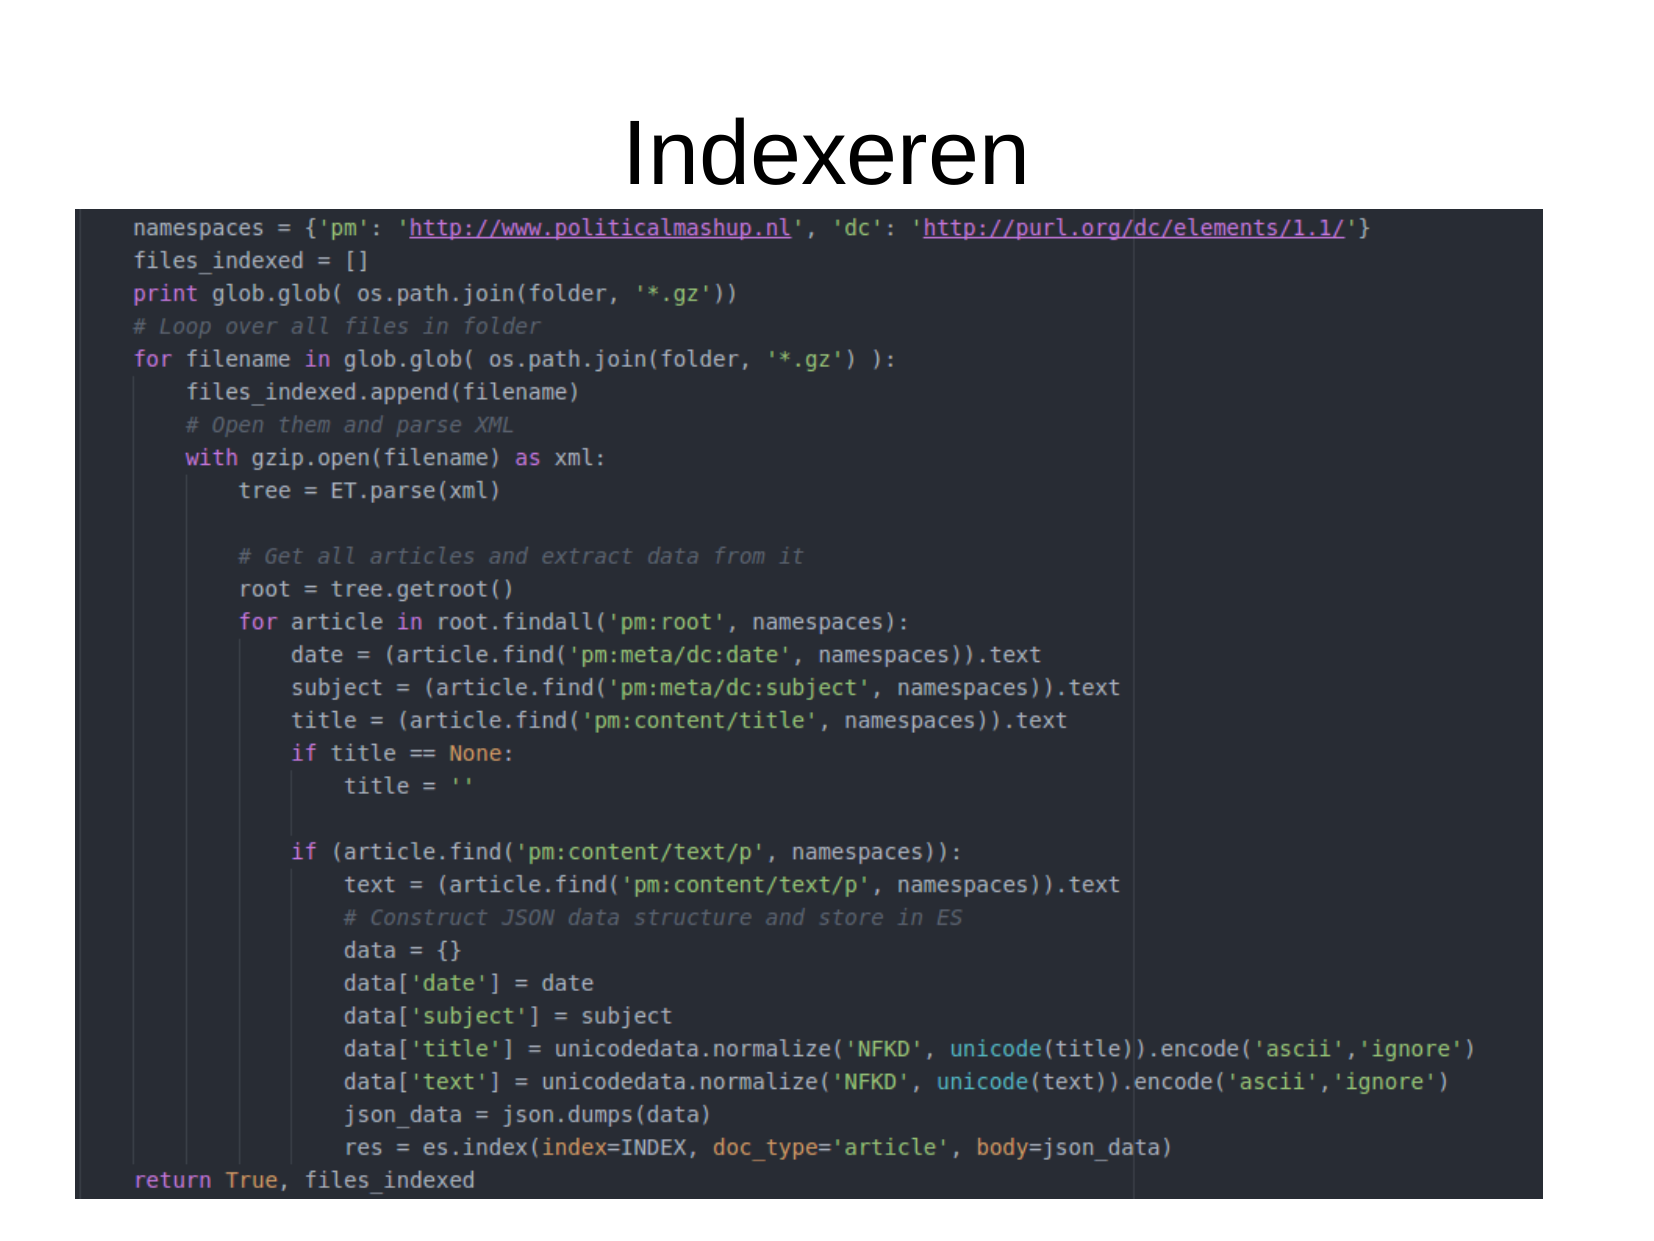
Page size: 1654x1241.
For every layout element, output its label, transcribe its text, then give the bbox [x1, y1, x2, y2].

title Indexeren [82, 49, 1571, 257]
picture [75, 209, 1543, 1199]
